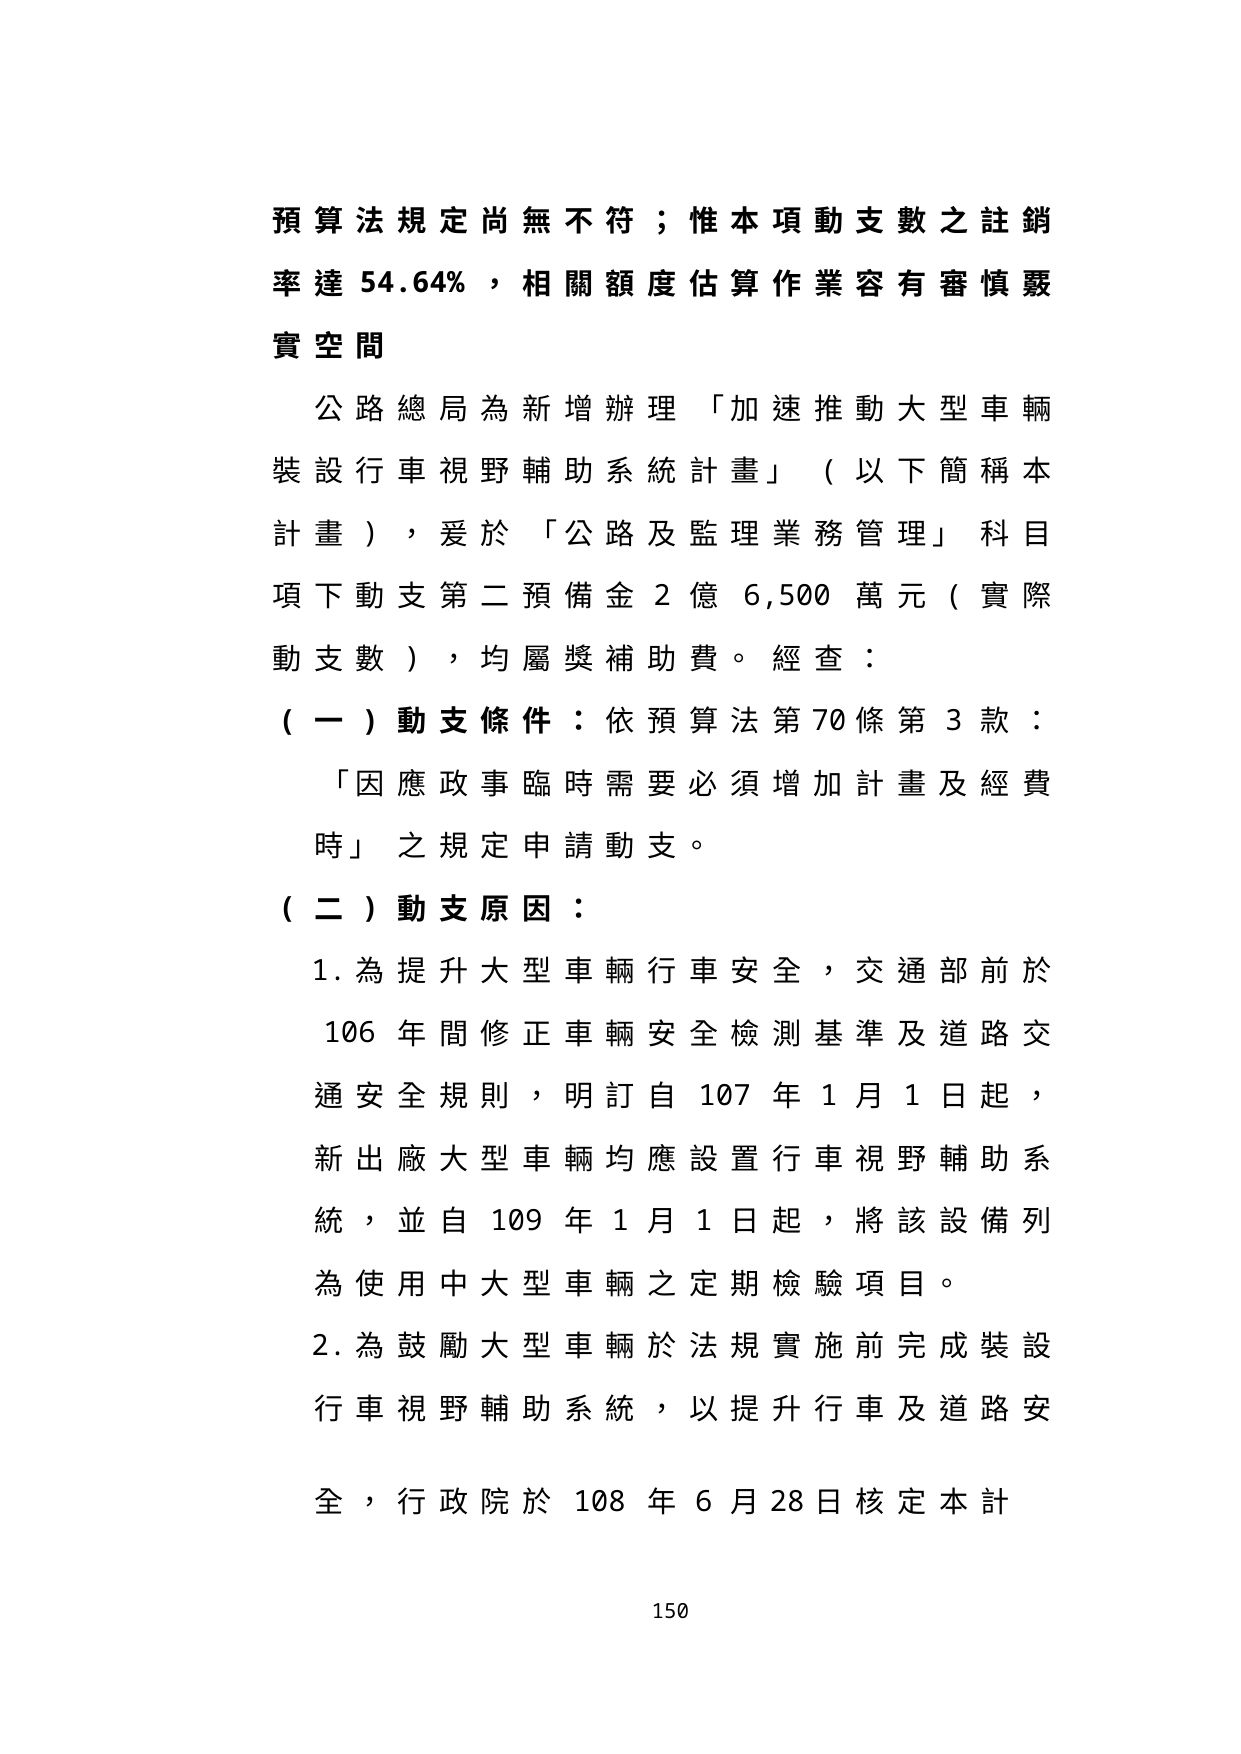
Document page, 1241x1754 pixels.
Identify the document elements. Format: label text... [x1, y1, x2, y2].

text (一)動支條件：依預算法第70條第3款：「因應政事臨時需要必須增加計畫及經費時」之規定申請動支。 [242, 677, 1058, 865]
text (二)動支原因： [242, 865, 1058, 927]
text 公路總局為新增辦理「加速推動大型車輛裝設行車視野輔助系統計畫」(以下簡稱本計畫)，爰於「公路及監理業務管理」科目項下動支第二預備金2億6,500萬元(實際動支數)，均屬獎補助費。經查： [242, 365, 1058, 677]
text 2.為鼓勵大型車輛於法規實施前完成裝設行車視野輔助系統，以提升行車及道路安全，行政院於108年6月28日核定本計 [271, 1302, 1058, 1552]
text 1.為提升大型車輛行車安全，交通部前於106年間修正車輛安全檢測基準及道路交通安全規則，明訂自107年1月1日起，新出廠大型車輛均應設置行車視野輔助系統，並自109年1月1日起，將該設備列為使用中大型車輛之定期檢驗項目。 [271, 927, 1058, 1302]
text 預算法規定尚無不符；惟本項動支數之註銷率達54.64%，相關額度估算作業容有審慎覈實空間 [183, 177, 1058, 365]
